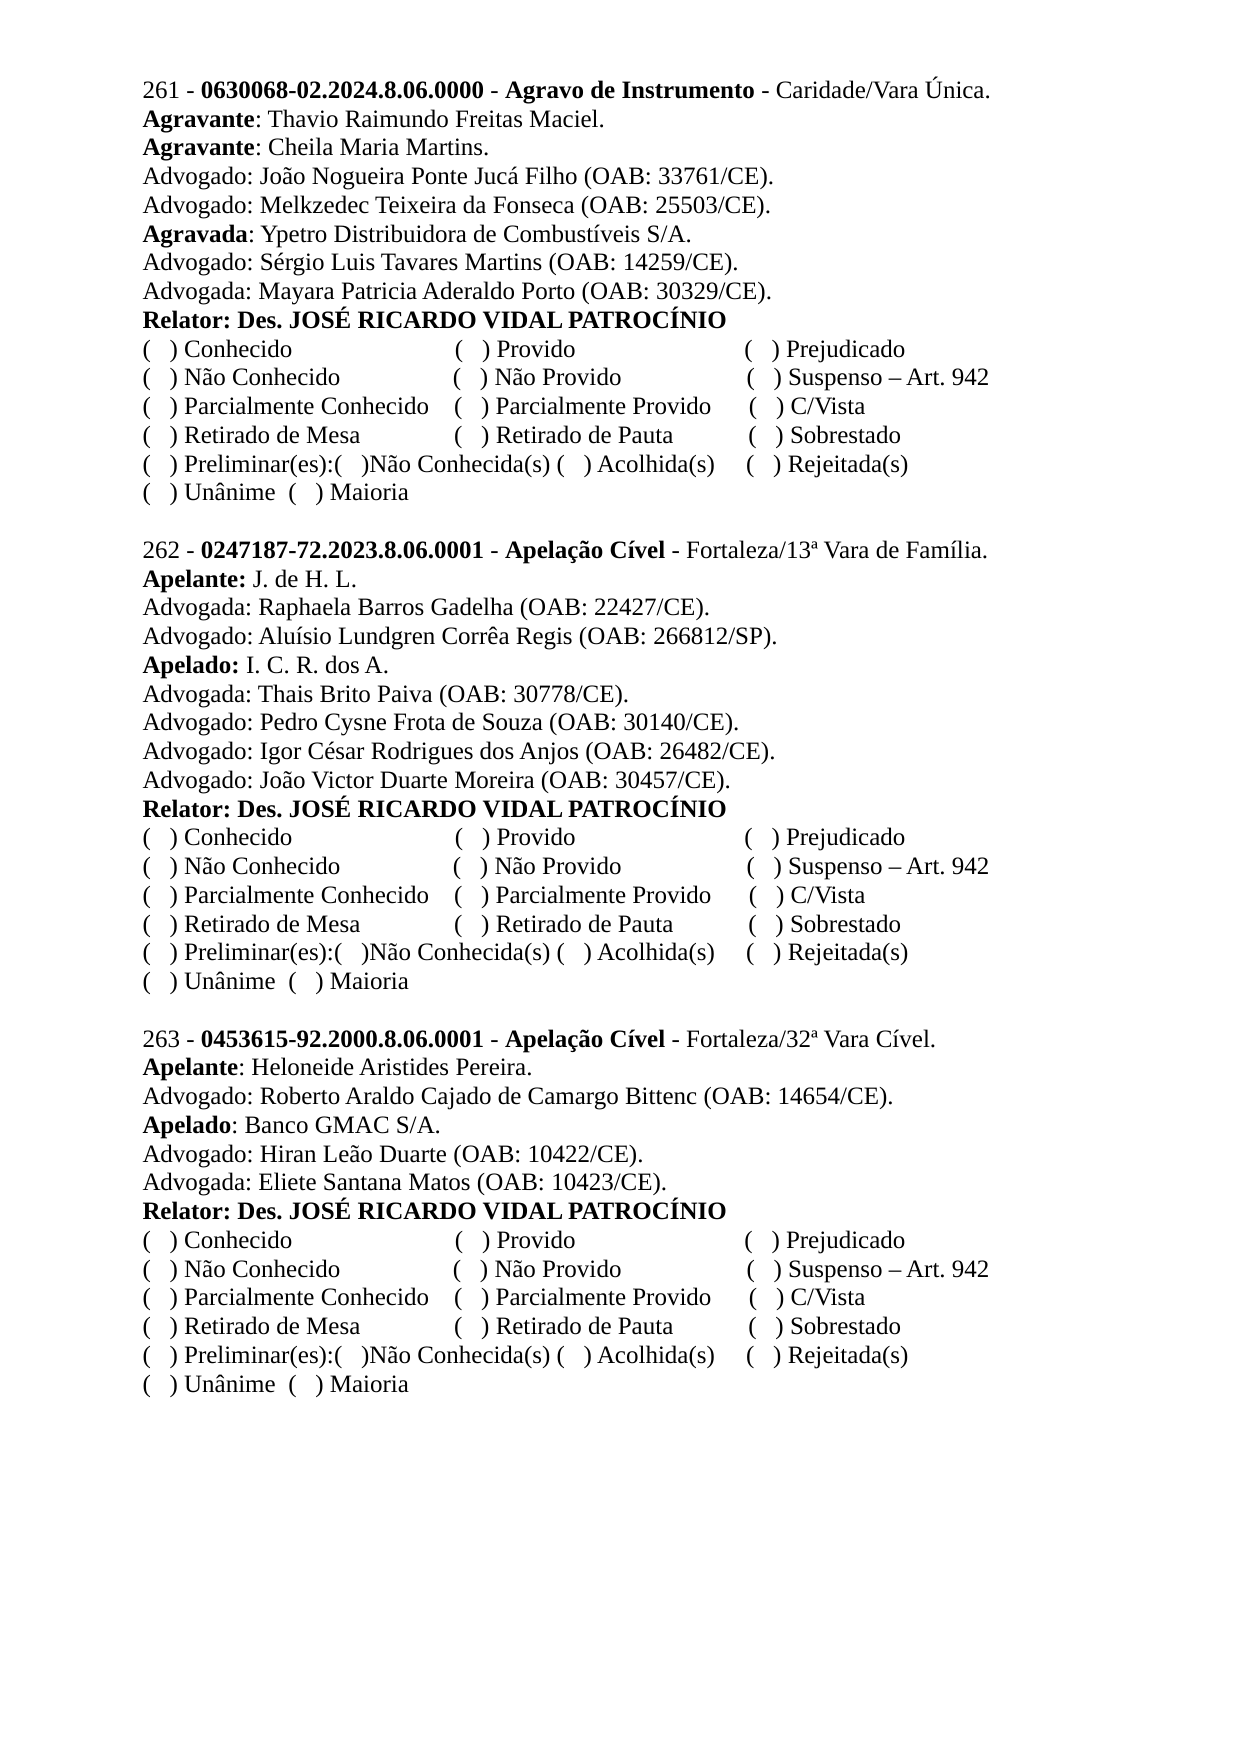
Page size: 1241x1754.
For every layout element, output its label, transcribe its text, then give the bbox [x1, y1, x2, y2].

text Advogado: Roberto Araldo Cajado de Camargo Bittenc (OAB: 14654/CE). [142, 1081, 1141, 1110]
text Relator: Des. JOSÉ RICARDO VIDAL PATROCÍNIO [142, 305, 1141, 334]
text ( ) Parcialmente Conhecido ( ) Parcialmente Provido ( ) C/Vista [142, 391, 1158, 420]
text Relator: Des. JOSÉ RICARDO VIDAL PATROCÍNIO [142, 1196, 1141, 1225]
text 261 - 0630068-02.2024.8.06.0000 - Agravo de Instrumento - Caridade/Vara Única. [142, 75, 1141, 104]
text ( ) Não Conhecido ( ) Não Provido ( ) Suspenso – Art. 942 [142, 1254, 1158, 1282]
text ( ) Conhecido ( ) Provido ( ) Prejudicado [142, 822, 1141, 851]
text Advogado: João Nogueira Ponte Jucá Filho (OAB: 33761/CE). [142, 161, 1141, 190]
text ( ) Unânime ( ) Maioria [142, 966, 1158, 995]
text Apelado: Banco GMAC S/A. [142, 1110, 1141, 1139]
text ( ) Não Conhecido ( ) Não Provido ( ) Suspenso – Art. 942 [142, 362, 1158, 391]
text Relator: Des. JOSÉ RICARDO VIDAL PATROCÍNIO [142, 794, 1141, 822]
text ( ) Preliminar(es):( )Não Conhecida(s) ( ) Acolhida(s) ( ) Rejeitada(s) [142, 937, 1158, 966]
text Apelante: J. de H. L. [142, 564, 1141, 592]
text Advogado: João Victor Duarte Moreira (OAB: 30457/CE). [142, 765, 1141, 794]
text Apelante: Heloneide Aristides Pereira. [142, 1052, 1141, 1081]
text ( ) Preliminar(es):( )Não Conhecida(s) ( ) Acolhida(s) ( ) Rejeitada(s) [142, 449, 1158, 477]
text 262 - 0247187-72.2023.8.06.0001 - Apelação Cível - Fortaleza/13ª Vara de Família. [142, 535, 1141, 564]
text Advogado: Melkzedec Teixeira da Fonseca (OAB: 25503/CE). [142, 190, 1141, 219]
text ( ) Não Conhecido ( ) Não Provido ( ) Suspenso – Art. 942 [142, 851, 1158, 880]
text Agravante: Cheila Maria Martins. [142, 132, 1141, 161]
text Apelado: I. C. R. dos A. [142, 650, 1141, 679]
text ( ) Conhecido ( ) Provido ( ) Prejudicado [142, 334, 1141, 362]
text ( ) Unânime ( ) Maioria [142, 477, 1158, 506]
text Advogada: Mayara Patricia Aderaldo Porto (OAB: 30329/CE). [142, 276, 1141, 305]
text Advogado: Aluísio Lundgren Corrêa Regis (OAB: 266812/SP). [142, 621, 1141, 650]
text ( ) Parcialmente Conhecido ( ) Parcialmente Provido ( ) C/Vista [142, 880, 1158, 909]
text ( ) Retirado de Mesa ( ) Retirado de Pauta ( ) Sobrestado [142, 909, 1158, 937]
text Advogado: Hiran Leão Duarte (OAB: 10422/CE). [142, 1139, 1141, 1167]
text Advogado: Sérgio Luis Tavares Martins (OAB: 14259/CE). [142, 247, 1141, 276]
text 263 - 0453615-92.2000.8.06.0001 - Apelação Cível - Fortaleza/32ª Vara Cível. [142, 1024, 1141, 1052]
text ( ) Parcialmente Conhecido ( ) Parcialmente Provido ( ) C/Vista [142, 1282, 1158, 1311]
text Advogada: Thais Brito Paiva (OAB: 30778/CE). [142, 679, 1141, 707]
text Agravante: Thavio Raimundo Freitas Maciel. [142, 104, 1141, 132]
text Advogado: Igor César Rodrigues dos Anjos (OAB: 26482/CE). [142, 736, 1141, 765]
text ( ) Retirado de Mesa ( ) Retirado de Pauta ( ) Sobrestado [142, 420, 1158, 449]
text ( ) Unânime ( ) Maioria [142, 1369, 1158, 1397]
text Advogada: Raphaela Barros Gadelha (OAB: 22427/CE). [142, 592, 1141, 621]
text ( ) Retirado de Mesa ( ) Retirado de Pauta ( ) Sobrestado [142, 1311, 1158, 1340]
text Advogada: Eliete Santana Matos (OAB: 10423/CE). [142, 1167, 1141, 1196]
text ( ) Preliminar(es):( )Não Conhecida(s) ( ) Acolhida(s) ( ) Rejeitada(s) [142, 1340, 1158, 1369]
text Advogado: Pedro Cysne Frota de Souza (OAB: 30140/CE). [142, 707, 1141, 736]
text Agravada: Ypetro Distribuidora de Combustíveis S/A. [142, 219, 1141, 247]
text ( ) Conhecido ( ) Provido ( ) Prejudicado [142, 1225, 1141, 1254]
